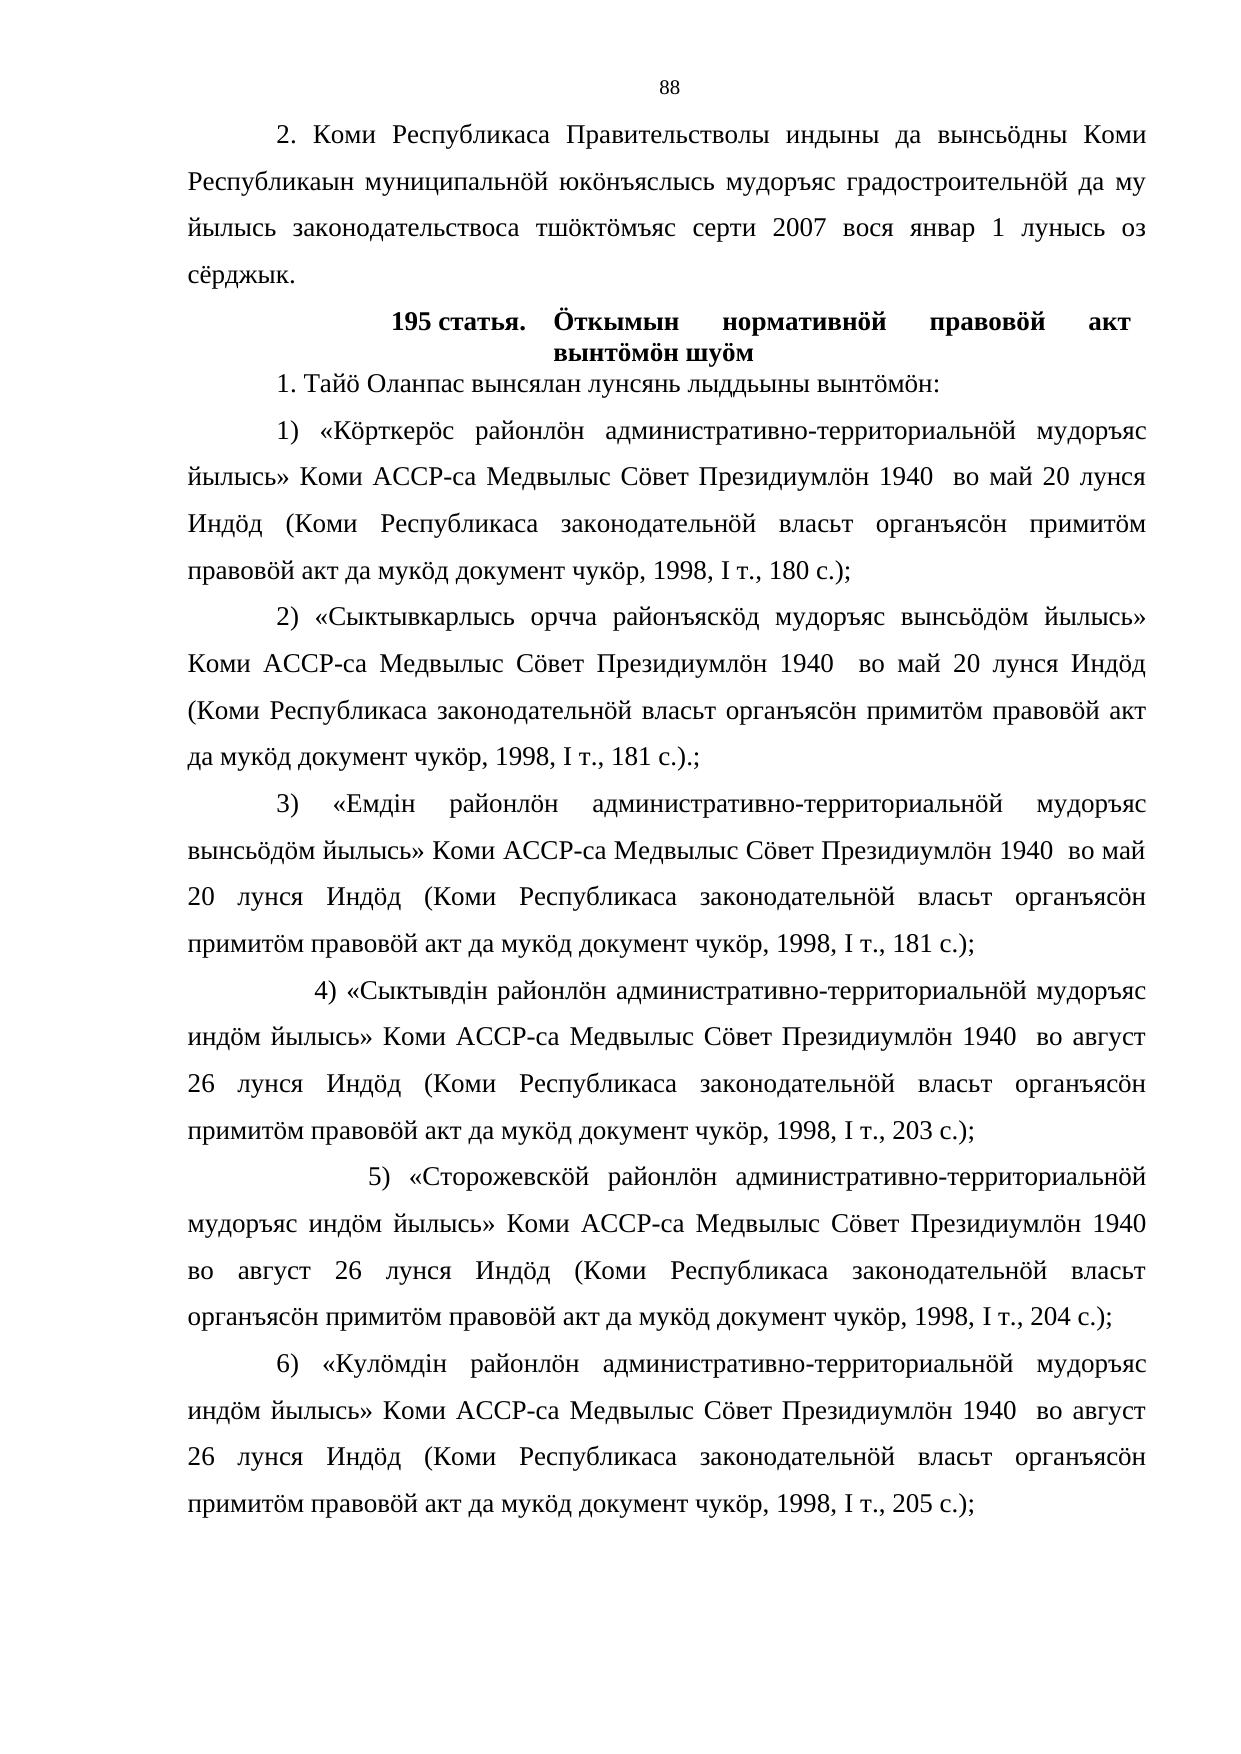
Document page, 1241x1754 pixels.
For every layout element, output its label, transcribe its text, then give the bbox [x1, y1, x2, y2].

text 2. Коми Республикаса Правительстволы индыны да вынсьöдны Коми Республикаын муниципальнöй юкöнъяслысь мудоръяс градостроительнöй да му йылысь законодательствоса тшöктöмъяс серти 2007 вося январ 1 лунысь оз сёрджык. [187, 118, 1147, 289]
text 3) «Емдiн районлöн административно-территориальнöй мудоръяс вынсьöдöм йылысь» Коми АССР-са Медвылыс Сöвет Президиумлöн 1940 во май 20 лунся Индöд (Коми Республикаса законодательнöй власьт органъясöн примитöм правовöй акт да мукöд документ чукöр, 1998, I т., 181 с.); [187, 787, 1147, 958]
text 2) «Сыктывкарлысь орчча районъяскöд мудоръяс вынсьöдöм йылысь» Коми АССР-са Медвылыс Сöвет Президиумлöн 1940 во май 20 лунся Индöд (Коми Республикаса законодательнöй власьт органъясöн примитöм правовöй акт да мукöд документ чукöр, 1998, I т., 181 с.).; [187, 600, 1147, 772]
text 4) «Сыктывдiн районлöн административно-территориальнöй мудоръяс индöм йылысь» Коми АССР-са Медвылыс Сöвет Президиумлöн 1940 во август 26 лунся Индöд (Коми Республикаса законодательнöй власьт органъясöн примитöм правовöй акт да мукöд документ чукöр, 1998, I т., 203 с.); [187, 974, 1147, 1145]
text 6) «Кулöмдiн районлöн административно-территориальнöй мудоръяс индöм йылысь» Коми АССР-са Медвылыс Сöвет Президиумлöн 1940 во август 26 лунся Индöд (Коми Республикаса законодательнöй власьт органъясöн примитöм правовöй акт да мукöд документ чукöр, 1998, I т., 205 с.); [187, 1347, 1147, 1518]
text 5) «Сторожевскöй районлöн административно-территориальнöй мудоръяс индöм йылысь» Коми АССР-са Медвылыс Сöвет Президиумлöн 1940 во август 26 лунся Индöд (Коми Республикаса законодательнöй власьт органъясöн примитöм правовöй акт да мукöд документ чукöр, 1998, I т., 204 с.); [187, 1160, 1147, 1332]
text 1. Тайö Оланпас вынсялан лунсянь лыддьыны вынтöмöн: [187, 367, 1147, 398]
table_header Öткымын нормативнöй правовöй акт вынтöмöн шуöм [542, 305, 1147, 367]
text 1) «Кöрткерöс районлöн административно-территориальнöй мудоръяс йылысь» Коми АССР-са Медвылыс Сöвет Президиумлöн 1940 во май 20 лунся Индöд (Коми Республикаса законодательнöй власьт органъясöн примитöм правовöй акт да мукöд документ чукöр, 1998, I т., 180 с.); [187, 414, 1147, 585]
table_header 195 статья. [202, 305, 542, 367]
